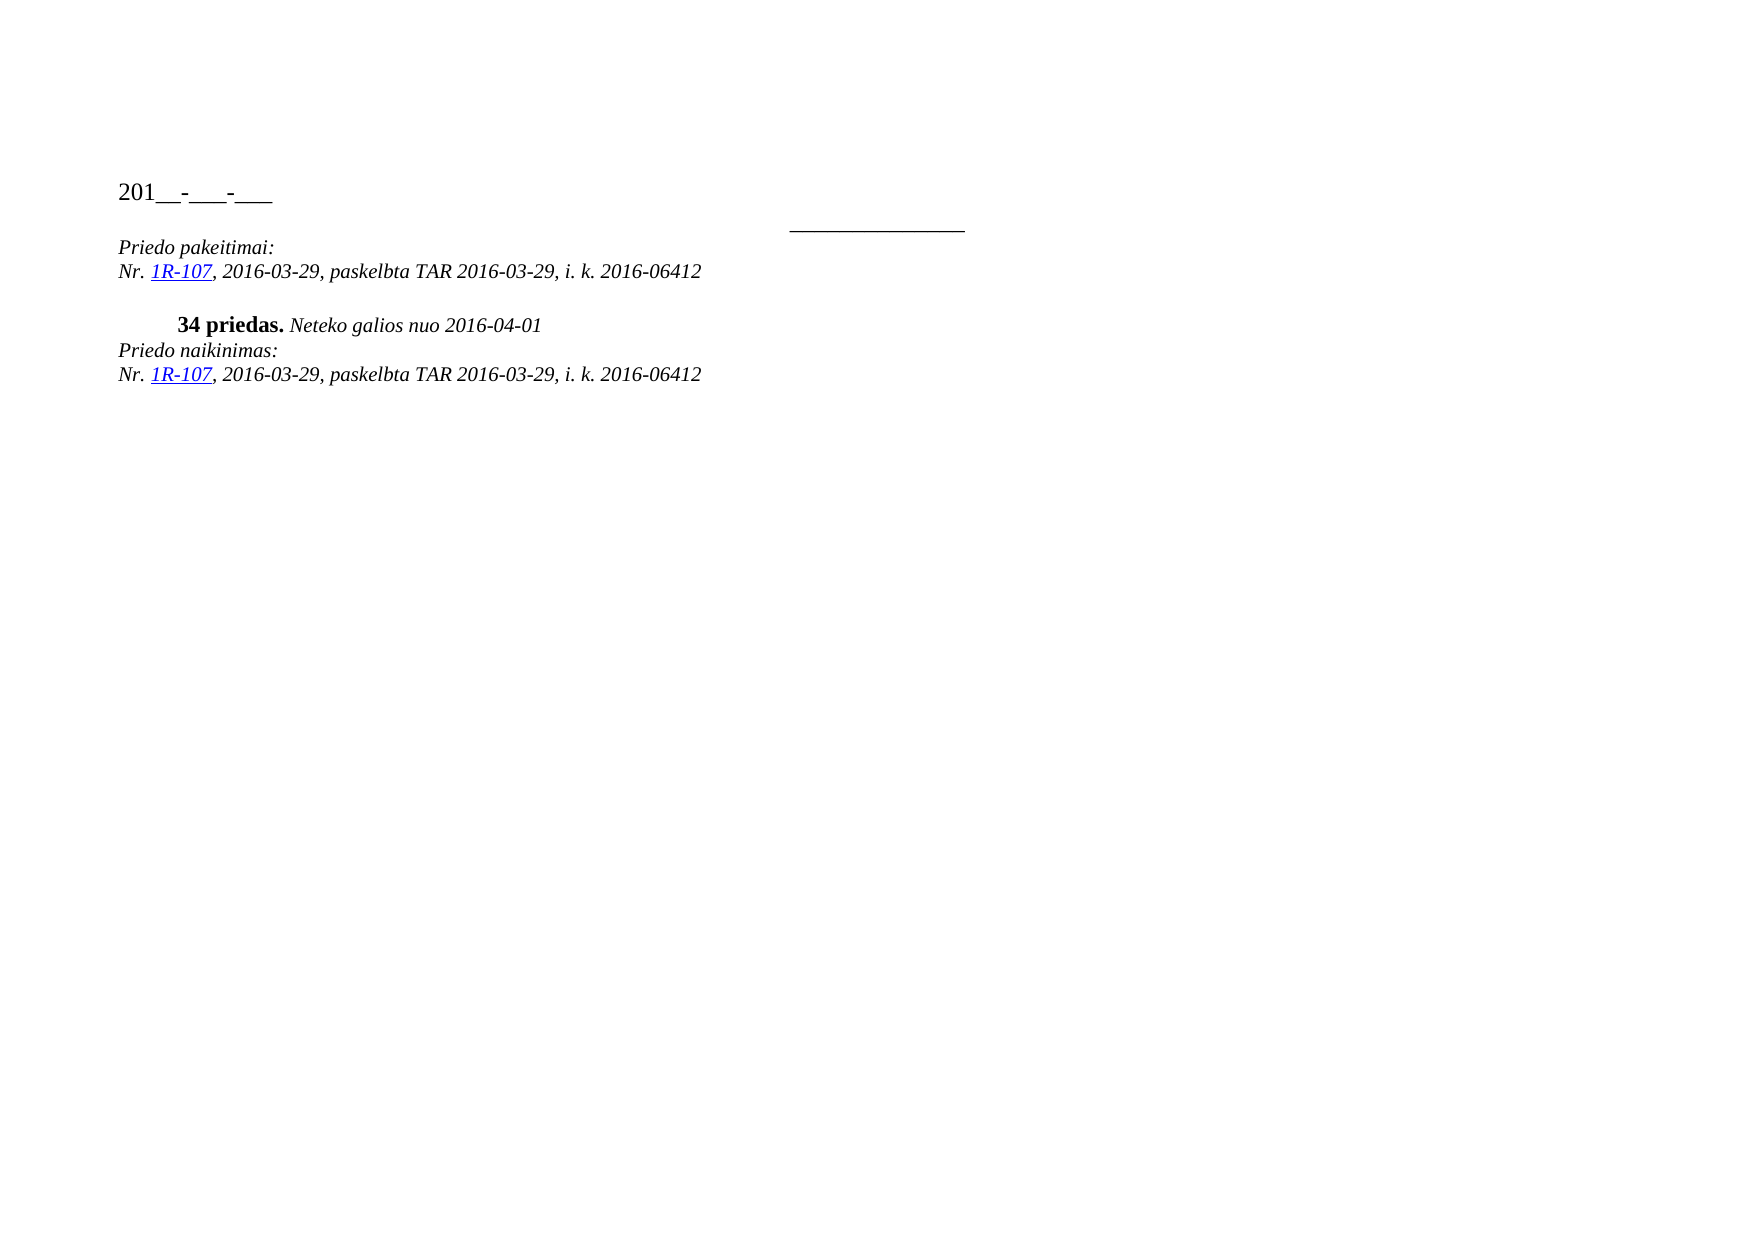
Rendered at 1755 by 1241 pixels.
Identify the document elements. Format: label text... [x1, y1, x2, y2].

text Nr. 1R-107, 2016-03-29, paskelbta TAR 2016-03-29, i. k. 2016-06412 [118, 259, 1636, 283]
text 201__-___-___ [118, 177, 1636, 206]
text Nr. 1R-107, 2016-03-29, paskelbta TAR 2016-03-29, i. k. 2016-06412 [118, 362, 1636, 386]
text Priedo naikinimas: [118, 338, 1636, 362]
text Priedo pakeitimai: [118, 235, 1636, 259]
text ______________ [118, 206, 1636, 235]
text 34 priedas. Neteko galios nuo 2016-04-01 [118, 312, 1636, 338]
